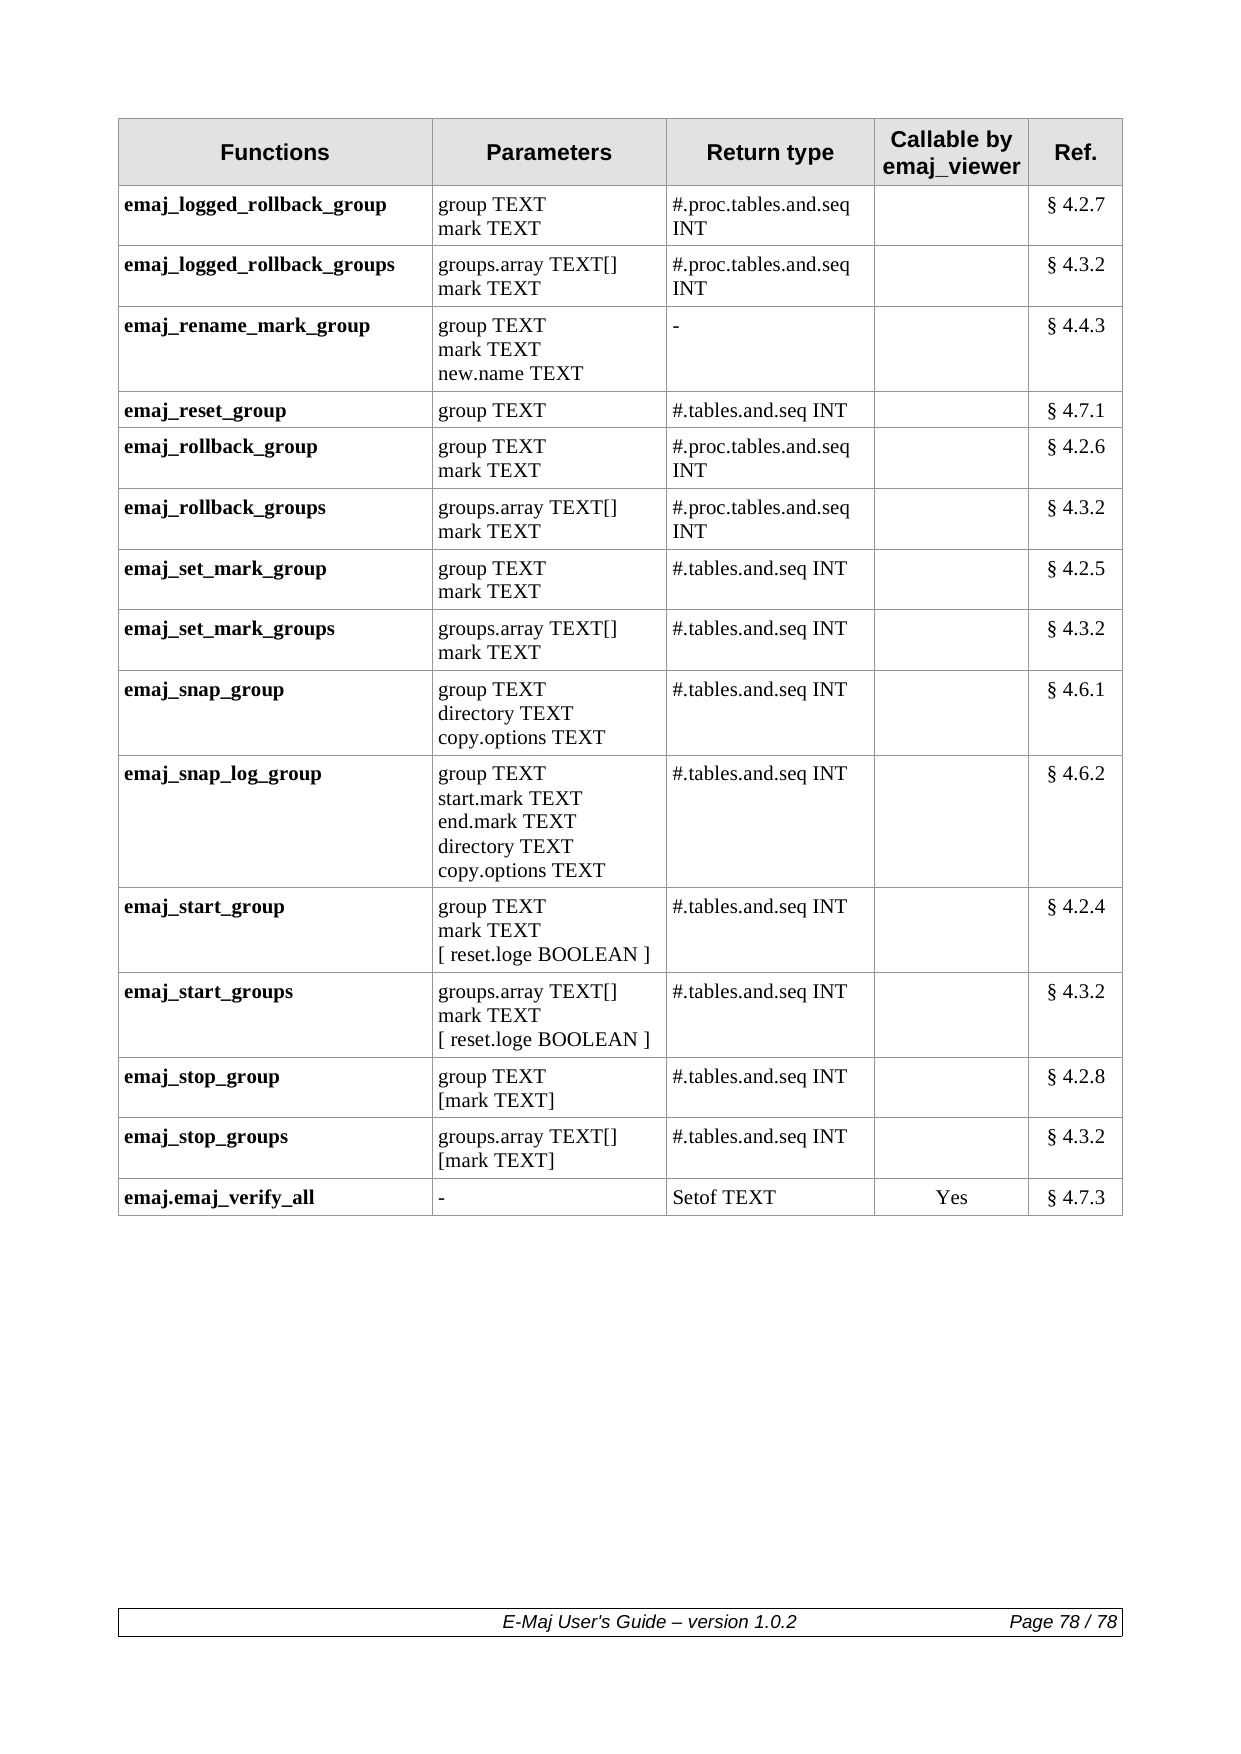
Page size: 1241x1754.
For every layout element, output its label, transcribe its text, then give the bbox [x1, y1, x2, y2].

table_cell emaj_start_group [119, 888, 432, 972]
table_header Return type [667, 119, 874, 185]
table_cell § 4.3.2 [1029, 489, 1122, 548]
table_header Functions [119, 119, 432, 185]
table_cell § 4.2.4 [1029, 888, 1122, 972]
table_cell [875, 756, 1028, 887]
table_cell Setof TEXT [667, 1179, 874, 1214]
table_cell emaj_rollback_groups [119, 489, 432, 548]
table_cell [875, 610, 1028, 670]
table_cell #.proc.tables.and.seq INT [667, 186, 874, 245]
table_cell #.proc.tables.and.seq INT [667, 428, 874, 488]
table_cell Yes [875, 1179, 1028, 1214]
table_cell § 4.2.8 [1029, 1058, 1122, 1117]
table_cell § 4.2.6 [1029, 428, 1122, 488]
table_cell - [667, 307, 874, 391]
table_cell emaj_snap_group [119, 671, 432, 754]
table_header Parameters [433, 119, 666, 185]
table_cell § 4.7.3 [1029, 1179, 1122, 1214]
table_cell #.tables.and.seq INT [667, 888, 874, 972]
table_cell [875, 428, 1028, 488]
table_cell § 4.3.2 [1029, 973, 1122, 1057]
table_cell group TEXT directory TEXT copy.options TEXT [433, 671, 666, 754]
table_cell #.tables.and.seq INT [667, 1118, 874, 1178]
table_cell § 4.3.2 [1029, 1118, 1122, 1178]
table_cell #.tables.and.seq INT [667, 973, 874, 1057]
table_cell emaj.emaj_verify_all [119, 1179, 432, 1214]
table_cell [875, 246, 1028, 306]
table_cell [875, 307, 1028, 391]
table_cell #.tables.and.seq INT [667, 671, 874, 754]
table_cell #.proc.tables.and.seq INT [667, 489, 874, 548]
table_cell [875, 973, 1028, 1057]
table_cell § 4.3.2 [1029, 246, 1122, 306]
table_cell § 4.2.7 [1029, 186, 1122, 245]
table_cell - [433, 1179, 666, 1214]
table_cell group TEXT mark TEXT new.name TEXT [433, 307, 666, 391]
table_cell group TEXT mark TEXT [433, 550, 666, 609]
table_cell group TEXT start.mark TEXT end.mark TEXT directory TEXT copy.options TEXT [433, 756, 666, 887]
table_header Callable by emaj_viewer [875, 119, 1028, 185]
table_cell groups.array TEXT[] mark TEXT [433, 489, 666, 548]
table_cell emaj_stop_groups [119, 1118, 432, 1178]
table_header Ref. [1029, 119, 1122, 185]
table_cell § 4.4.3 [1029, 307, 1122, 391]
table_cell [875, 1058, 1028, 1117]
table_cell [875, 888, 1028, 972]
table_cell emaj_rename_mark_group [119, 307, 432, 391]
table_cell § 4.7.1 [1029, 392, 1122, 427]
table_cell group TEXT mark TEXT [433, 186, 666, 245]
table_cell emaj_logged_rollback_groups [119, 246, 432, 306]
table_cell groups.array TEXT[] mark TEXT [ reset.loge BOOLEAN ] [433, 973, 666, 1057]
table_cell emaj_set_mark_groups [119, 610, 432, 670]
table_cell emaj_snap_log_group [119, 756, 432, 887]
table_cell § 4.6.2 [1029, 756, 1122, 887]
table_cell groups.array TEXT[] mark TEXT [433, 610, 666, 670]
table_cell § 4.6.1 [1029, 671, 1122, 754]
table_cell #.tables.and.seq INT [667, 610, 874, 670]
table_cell #.tables.and.seq INT [667, 392, 874, 427]
table_cell § 4.3.2 [1029, 610, 1122, 670]
table_cell [875, 392, 1028, 427]
table_cell group TEXT mark TEXT [433, 428, 666, 488]
table_cell groups.array TEXT[] mark TEXT [433, 246, 666, 306]
table_cell emaj_reset_group [119, 392, 432, 427]
table_cell #.proc.tables.and.seq INT [667, 246, 874, 306]
table_cell group TEXT mark TEXT [ reset.loge BOOLEAN ] [433, 888, 666, 972]
table_cell emaj_set_mark_group [119, 550, 432, 609]
table_cell § 4.2.5 [1029, 550, 1122, 609]
table_cell [875, 186, 1028, 245]
table_cell emaj_rollback_group [119, 428, 432, 488]
table_cell emaj_logged_rollback_group [119, 186, 432, 245]
table_cell #.tables.and.seq INT [667, 550, 874, 609]
table_cell #.tables.and.seq INT [667, 756, 874, 887]
table_cell group TEXT [mark TEXT] [433, 1058, 666, 1117]
table_cell emaj_stop_group [119, 1058, 432, 1117]
table_cell groups.array TEXT[] [mark TEXT] [433, 1118, 666, 1178]
table_cell #.tables.and.seq INT [667, 1058, 874, 1117]
table_cell [875, 489, 1028, 548]
table_cell [875, 550, 1028, 609]
table_cell emaj_start_groups [119, 973, 432, 1057]
table_cell [875, 1118, 1028, 1178]
table_cell [875, 671, 1028, 754]
table_cell group TEXT [433, 392, 666, 427]
